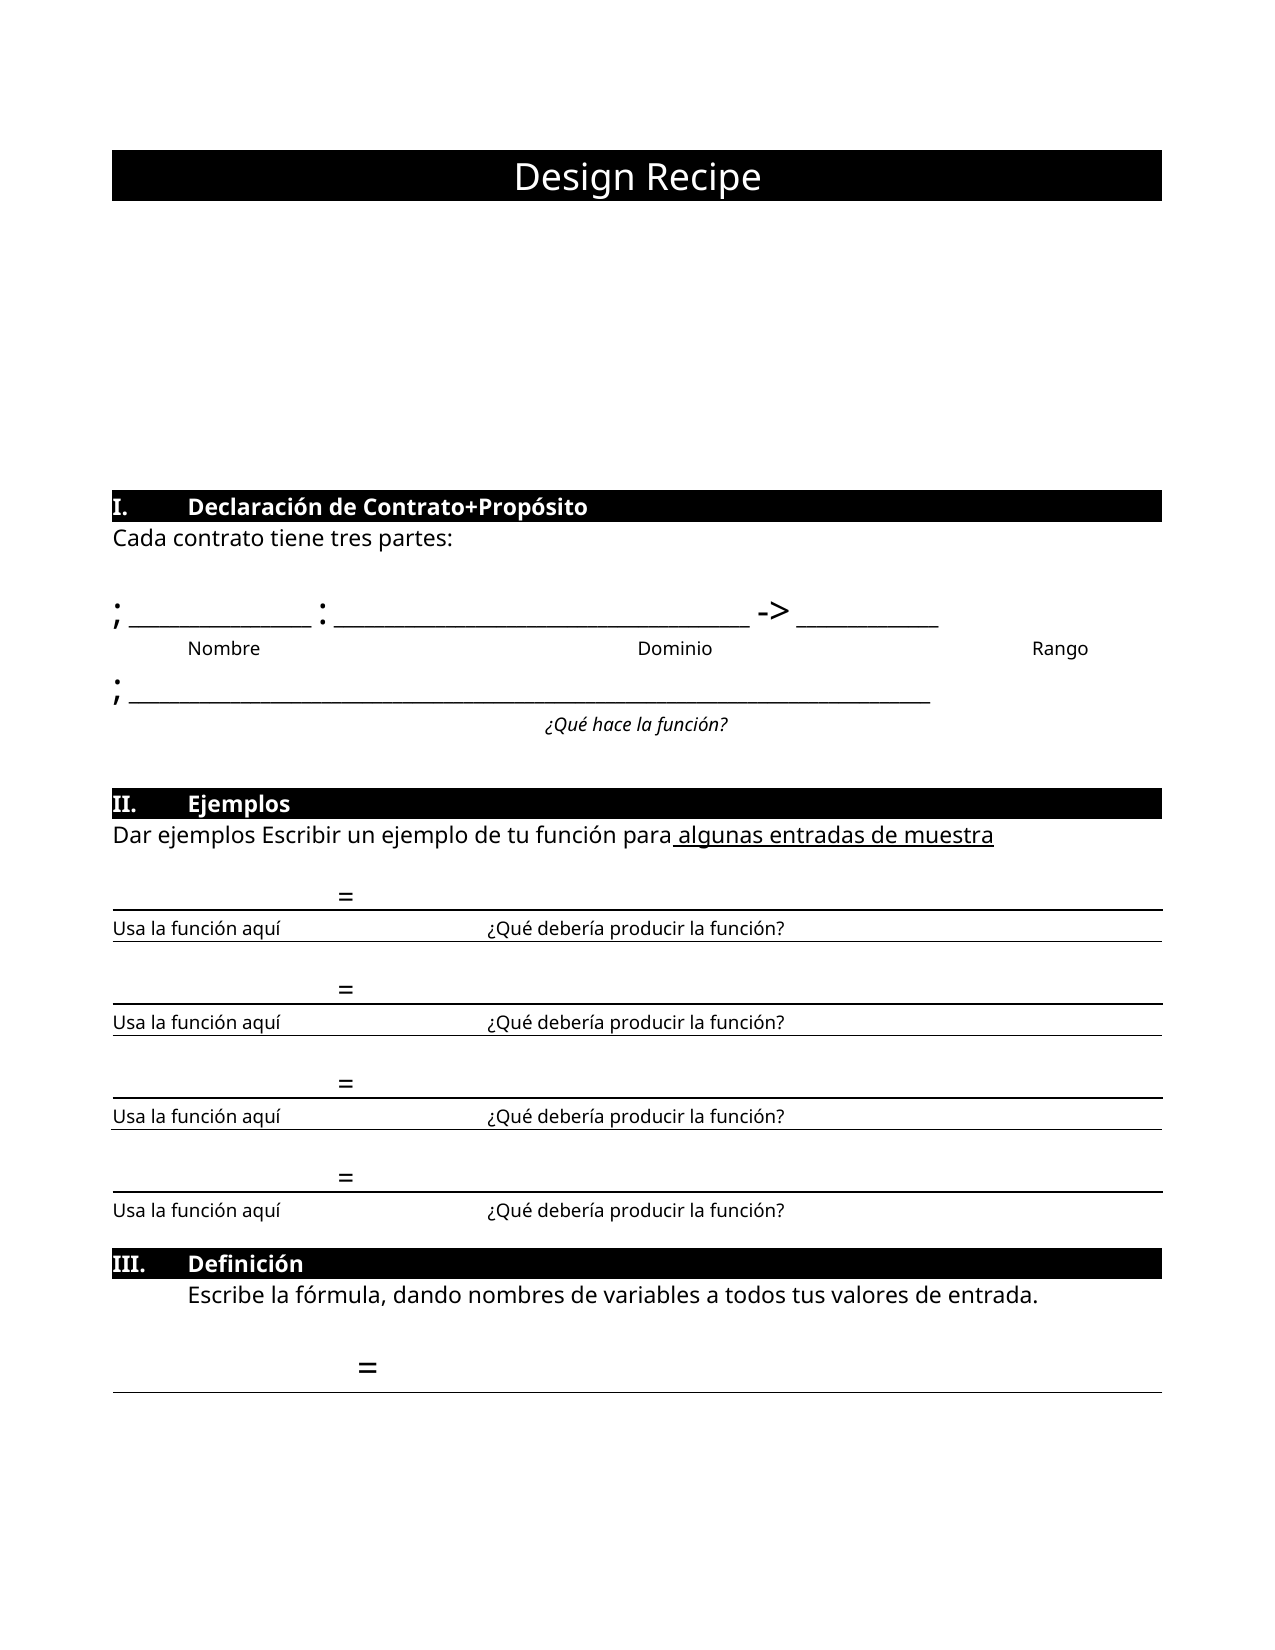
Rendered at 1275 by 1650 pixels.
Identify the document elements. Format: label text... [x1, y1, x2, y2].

subtitle Declaración de Contrato+Propósito [112, 490, 1162, 522]
text = [112, 970, 1162, 1003]
text Usa la función aquí ¿Qué debería producir la función? [112, 916, 1162, 941]
text = [112, 876, 1162, 909]
subtitle Ejemplos [112, 788, 1162, 819]
text Usa la función aquí ¿Qué debería producir la función? [112, 1009, 1162, 1035]
text [112, 1192, 1162, 1197]
text Usa la función aquí ¿Qué debería producir la función? [112, 1197, 1162, 1223]
text ¿Qué hace la función? [112, 712, 1162, 737]
subtitle Design Recipe [112, 150, 1162, 201]
text Dar ejemplos Escribir un ejemplo de tu función para algunas entradas de muestra [112, 819, 1162, 850]
text ; __________________ : _________________________________________ -> ______________ [112, 584, 1162, 635]
text = [112, 1063, 1162, 1097]
text ; _______________________________________________________________________________ [112, 661, 1162, 712]
list Escribe la fórmula, dando nombres de variables a todos tus valores de entrada. [150, 1279, 1162, 1310]
text = [112, 1157, 1162, 1191]
text [112, 1098, 1162, 1103]
text [112, 910, 1162, 916]
text Cada contrato tiene tres partes: [112, 522, 1162, 553]
text Nombre Dominio Rango [112, 635, 1162, 661]
text = [112, 1341, 1162, 1392]
text Usa la función aquí ¿Qué debería producir la función? [112, 1103, 1162, 1129]
text [112, 1004, 1162, 1009]
subtitle Definición [112, 1248, 1162, 1279]
